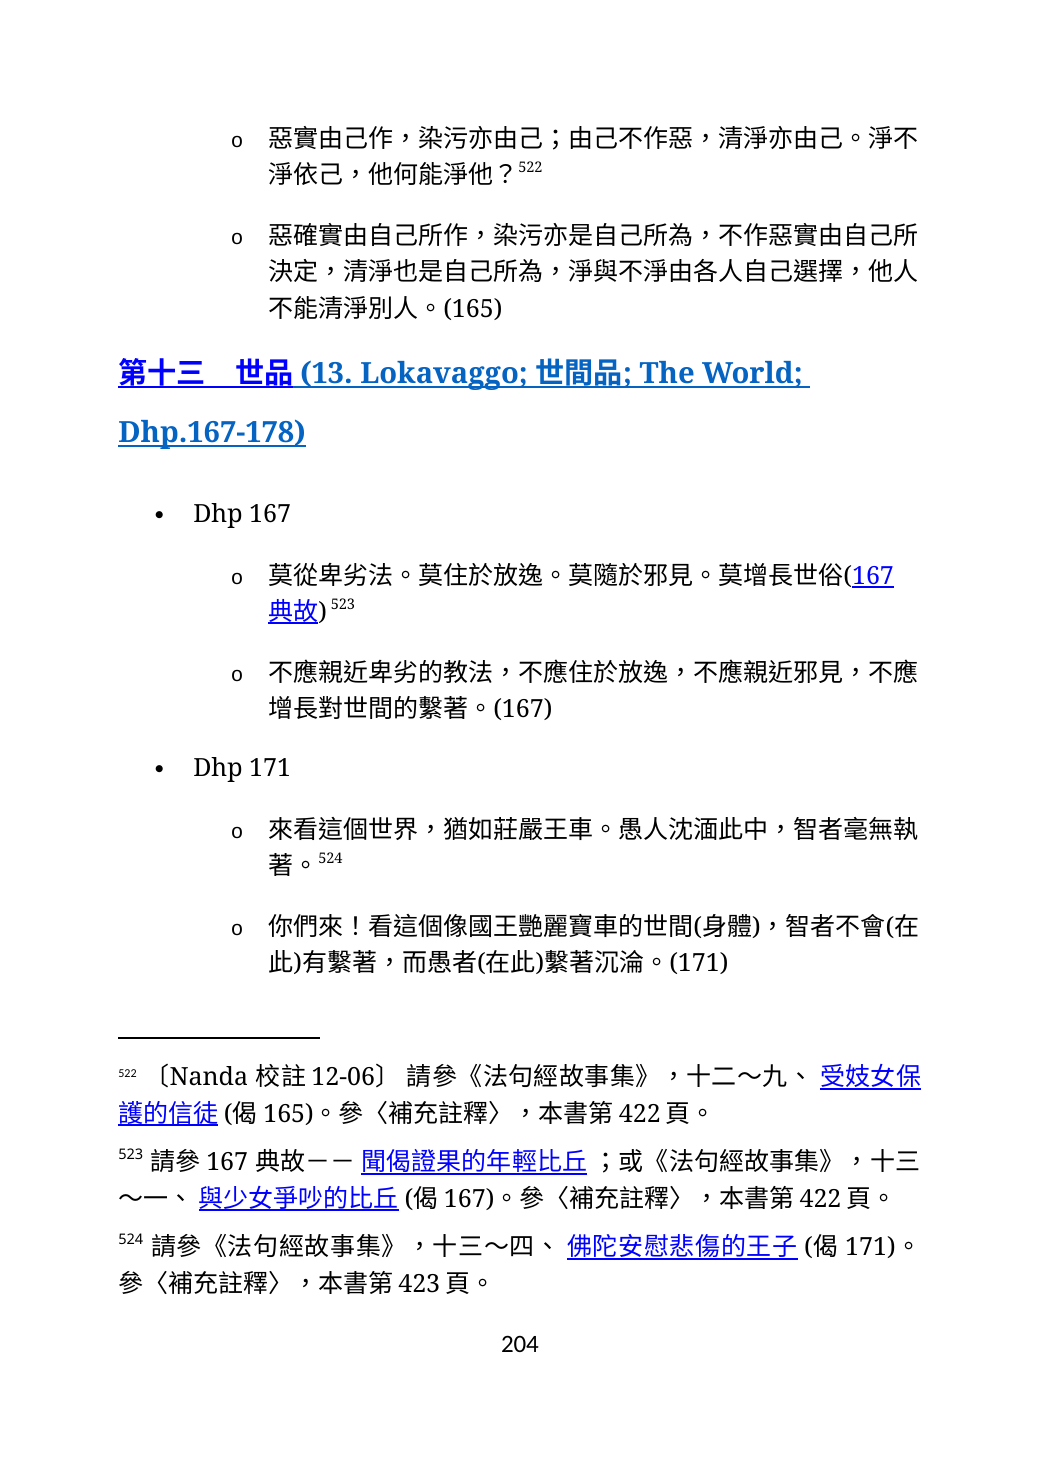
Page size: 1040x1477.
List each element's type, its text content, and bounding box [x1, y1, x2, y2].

list 你們來！看這個像國王艷麗寶車的世間(身體)，智者不會(在此)有繫著，而愚者(在此)繫著沉淪。(171) [231, 907, 921, 979]
list Dhp 167 [156, 496, 921, 530]
list 〔Nanda 校註12-06〕 請參《法句經故事集》，十二～九、 受妓女保護的信徒 (偈 165)。參〈補充註釋〉，本書第422頁。 [118, 1057, 921, 1129]
list 來看這個世界，猶如莊嚴王車。愚人沈湎此中，智者毫無執著。 [231, 809, 921, 882]
list 請參《法句經故事集》，十三～四、 佛陀安慰悲傷的王子 (偈 171)。參〈補充註釋〉，本書第423頁。 [118, 1227, 921, 1299]
list 莫從卑劣法。莫住於放逸。莫隨於邪見。莫增長世俗(167典故) [231, 555, 921, 628]
list Dhp 171 [156, 750, 921, 784]
list 惡確實由自己所作，染污亦是自己所為，不作惡實由自己所決定，清淨也是自己所為，淨與不淨由各人自己選擇，他人不能清淨別人。(165) [231, 216, 921, 324]
list 不應親近卑劣的教法，不應住於放逸，不應親近邪見，不應增長對世間的繫著。(167) [231, 653, 921, 725]
subtitle 第十三 世品 (13. Lokavaggo; 世間品; The World; Dhp.167-178) [118, 349, 921, 451]
list 請參 167 典故－－ 聞偈證果的年輕比丘 ；或《法句經故事集》，十三～一、 與少女爭吵的比丘 (偈 167)。參〈補充註釋〉，本書第422頁。 [118, 1142, 921, 1214]
list 惡實由己作，染污亦由己；由己不作惡，清淨亦由己。淨不淨依己，他何能淨他？ [231, 118, 921, 191]
